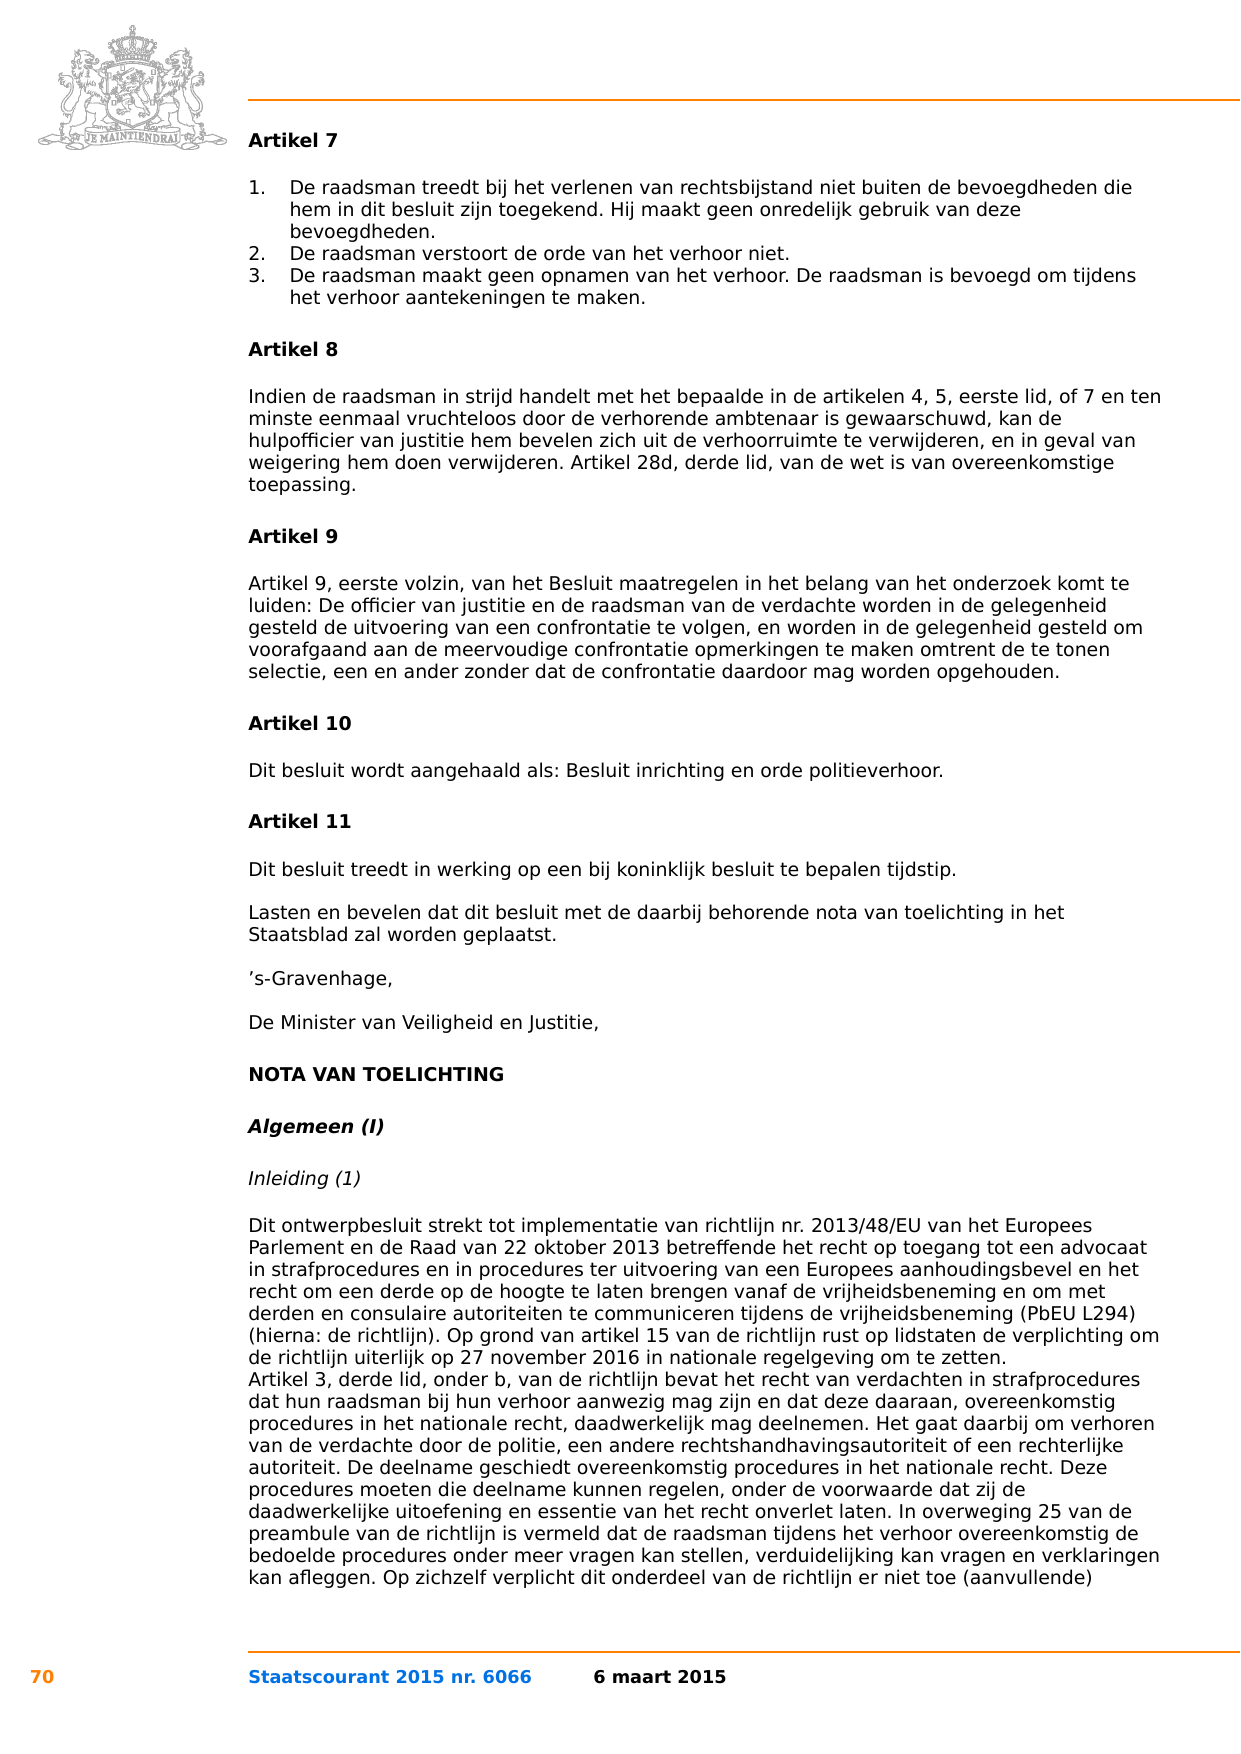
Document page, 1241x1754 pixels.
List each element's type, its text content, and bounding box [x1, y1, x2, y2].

subtitle Artikel 8 [248, 339, 1163, 361]
text 3. De raadsman maakt geen opnamen van het verhoor. De raadsman is bevoegd om tijdens het verhoor aantekeningen te maken. [248, 265, 1163, 309]
subtitle Artikel 9 [248, 526, 1163, 548]
text 1. De raadsman treedt bij het verlenen van rechtsbijstand niet buiten de bevoegdheden die hem in dit besluit zijn toegekend. Hij maakt geen onredelijk gebruik van deze bevoegdheden. [248, 177, 1163, 243]
text Lasten en bevelen dat dit besluit met de daarbij behorende nota van toelichting in het Staatsblad zal worden geplaatst. [248, 902, 1163, 946]
text Dit ontwerpbesluit strekt tot implementatie van richtlijn nr. 2013/48/EU van het Europees Parlement en de Raad van 22 oktober 2013 betreffende het recht op toegang tot een advocaat in strafprocedures en in procedures ter uitvoering van een Europees aanhoudingsbevel en het recht om een derde op de hoogte te laten brengen vanaf de vrijheidsbeneming en om met derden en consulaire autoriteiten te communiceren tijdens de vrijheidsbeneming (PbEU L294) (hierna: de richtlijn). Op grond van artikel 15 van de richtlijn rust op lidstaten de verplichting om de richtlijn uiterlijk op 27 november 2016 in nationale regelgeving om te zetten. [248, 1215, 1163, 1369]
text Indien de raadsman in strijd handelt met het bepaalde in de artikelen 4, 5, eerste lid, of 7 en ten minste eenmaal vruchteloos door de verhorende ambtenaar is gewaarschuwd, kan de hulpofficier van justitie hem bevelen zich uit de verhoorruimte te verwijderen, en in geval van weigering hem doen verwijderen. Artikel 28d, derde lid, van de wet is van overeenkomstige toepassing. [248, 386, 1163, 496]
subtitle Artikel 11 [248, 811, 1163, 833]
text Artikel 3, derde lid, onder b, van de richtlijn bevat het recht van verdachten in strafprocedures dat hun raadsman bij hun verhoor aanwezig mag zijn en dat deze daaraan, overeenkomstig procedures in het nationale recht, daadwerkelijk mag deelnemen. Het gaat daarbij om verhoren van de verdachte door de politie, een andere rechtshandhavingsautoriteit of een rechterlijke autoriteit. De deelname geschiedt overeenkomstig procedures in het nationale recht. Deze procedures moeten die deelname kunnen regelen, onder de voorwaarde dat zij de daadwerkelijke uitoefening en essentie van het recht onverlet laten. In overweging 25 van de preambule van de richtlijn is vermeld dat de raadsman tijdens het verhoor overeenkomstig de bedoelde procedures onder meer vragen kan stellen, verduidelijking kan vragen en verklaringen kan afleggen. Op zichzelf verplicht dit onderdeel van de richtlijn er niet toe (aanvullende) [248, 1369, 1163, 1588]
subtitle Inleiding (1) [248, 1168, 1163, 1190]
text ’s-Gravenhage, [248, 968, 1163, 990]
picture [38, 25, 227, 150]
subtitle Artikel 7 [248, 130, 1163, 152]
text Dit besluit wordt aangehaald als: Besluit inrichting en orde politieverhoor. [248, 759, 1163, 781]
subtitle Artikel 10 [248, 712, 1163, 734]
text Dit besluit treedt in werking op een bij koninklijk besluit te bepalen tijdstip. [248, 858, 1163, 880]
text De Minister van Veiligheid en Justitie, [248, 1012, 1163, 1034]
text Artikel 9, eerste volzin, van het Besluit maatregelen in het belang van het onderzoek komt te luiden: De officier van justitie en de raadsman van de verdachte worden in de gelegenheid gesteld de uitvoering van een confrontatie te volgen, en worden in de gelegenheid gesteld om voorafgaand aan de meervoudige confrontatie opmerkingen te maken omtrent de te tonen selectie, een en ander zonder dat de confrontatie daardoor mag worden opgehouden. [248, 573, 1163, 682]
subtitle NOTA VAN TOELICHTING [248, 1064, 1163, 1086]
text 2. De raadsman verstoort de orde van het verhoor niet. [248, 243, 1163, 265]
subtitle Algemeen (I) [248, 1116, 1163, 1138]
